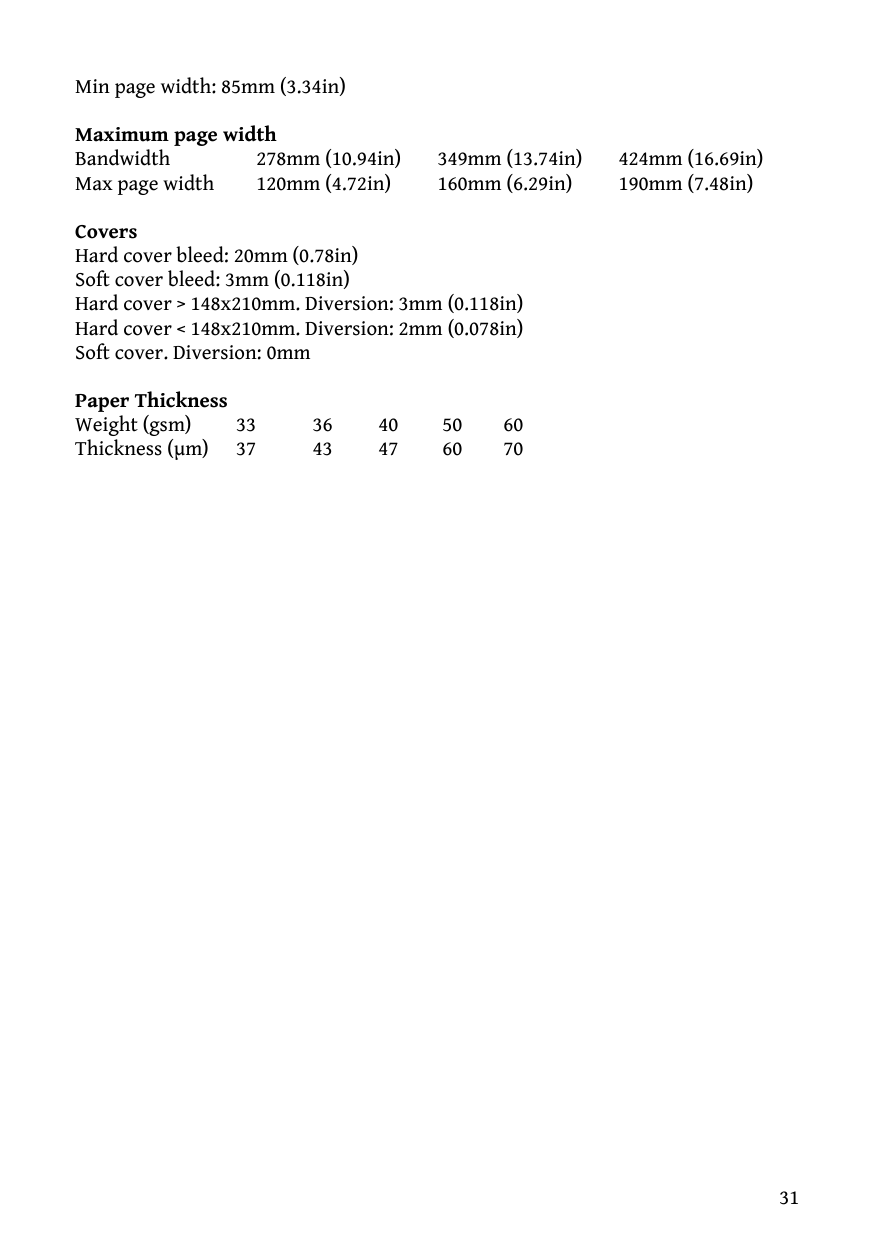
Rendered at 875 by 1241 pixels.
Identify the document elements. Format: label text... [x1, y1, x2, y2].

table_header 349mm (13.74in) [437, 148, 618, 172]
table_header 33 [236, 413, 312, 437]
table_header 36 [313, 413, 378, 437]
table_cell 47 [378, 438, 442, 462]
table_header 424mm (16.69in) [618, 148, 796, 172]
text Soft cover bleed: 3mm (0.118in) [75, 268, 799, 292]
text Hard cover > 148x210mm. Diversion: 3mm (0.118in) [75, 292, 799, 317]
table_header 40 [378, 413, 442, 437]
table_cell Thickness (µm) [75, 438, 236, 462]
table_header Bandwidth [75, 148, 256, 172]
table_header Weight (gsm) [75, 413, 236, 437]
table_cell 190mm (7.48in) [618, 172, 796, 196]
table_header 60 [503, 413, 562, 437]
text Hard cover < 148x210mm. Diversion: 2mm (0.078in) [75, 317, 799, 341]
table_cell 43 [313, 438, 378, 462]
table_header 50 [442, 413, 503, 437]
text Covers [75, 220, 799, 244]
table_header 278mm (10.94in) [256, 148, 437, 172]
text Min page width: 85mm (3.34in) [75, 75, 799, 99]
text Hard cover bleed: 20mm (0.78in) [75, 244, 799, 268]
table_cell 120mm (4.72in) [256, 172, 437, 196]
table_cell 37 [236, 438, 312, 462]
table_cell 60 [442, 438, 503, 462]
text Maximum page width [75, 123, 799, 147]
text Soft cover. Diversion: 0mm [75, 341, 799, 365]
table_cell 160mm (6.29in) [437, 172, 618, 196]
table_cell 70 [503, 438, 562, 462]
table_cell Max page width [75, 172, 256, 196]
text Paper Thickness [75, 389, 799, 413]
